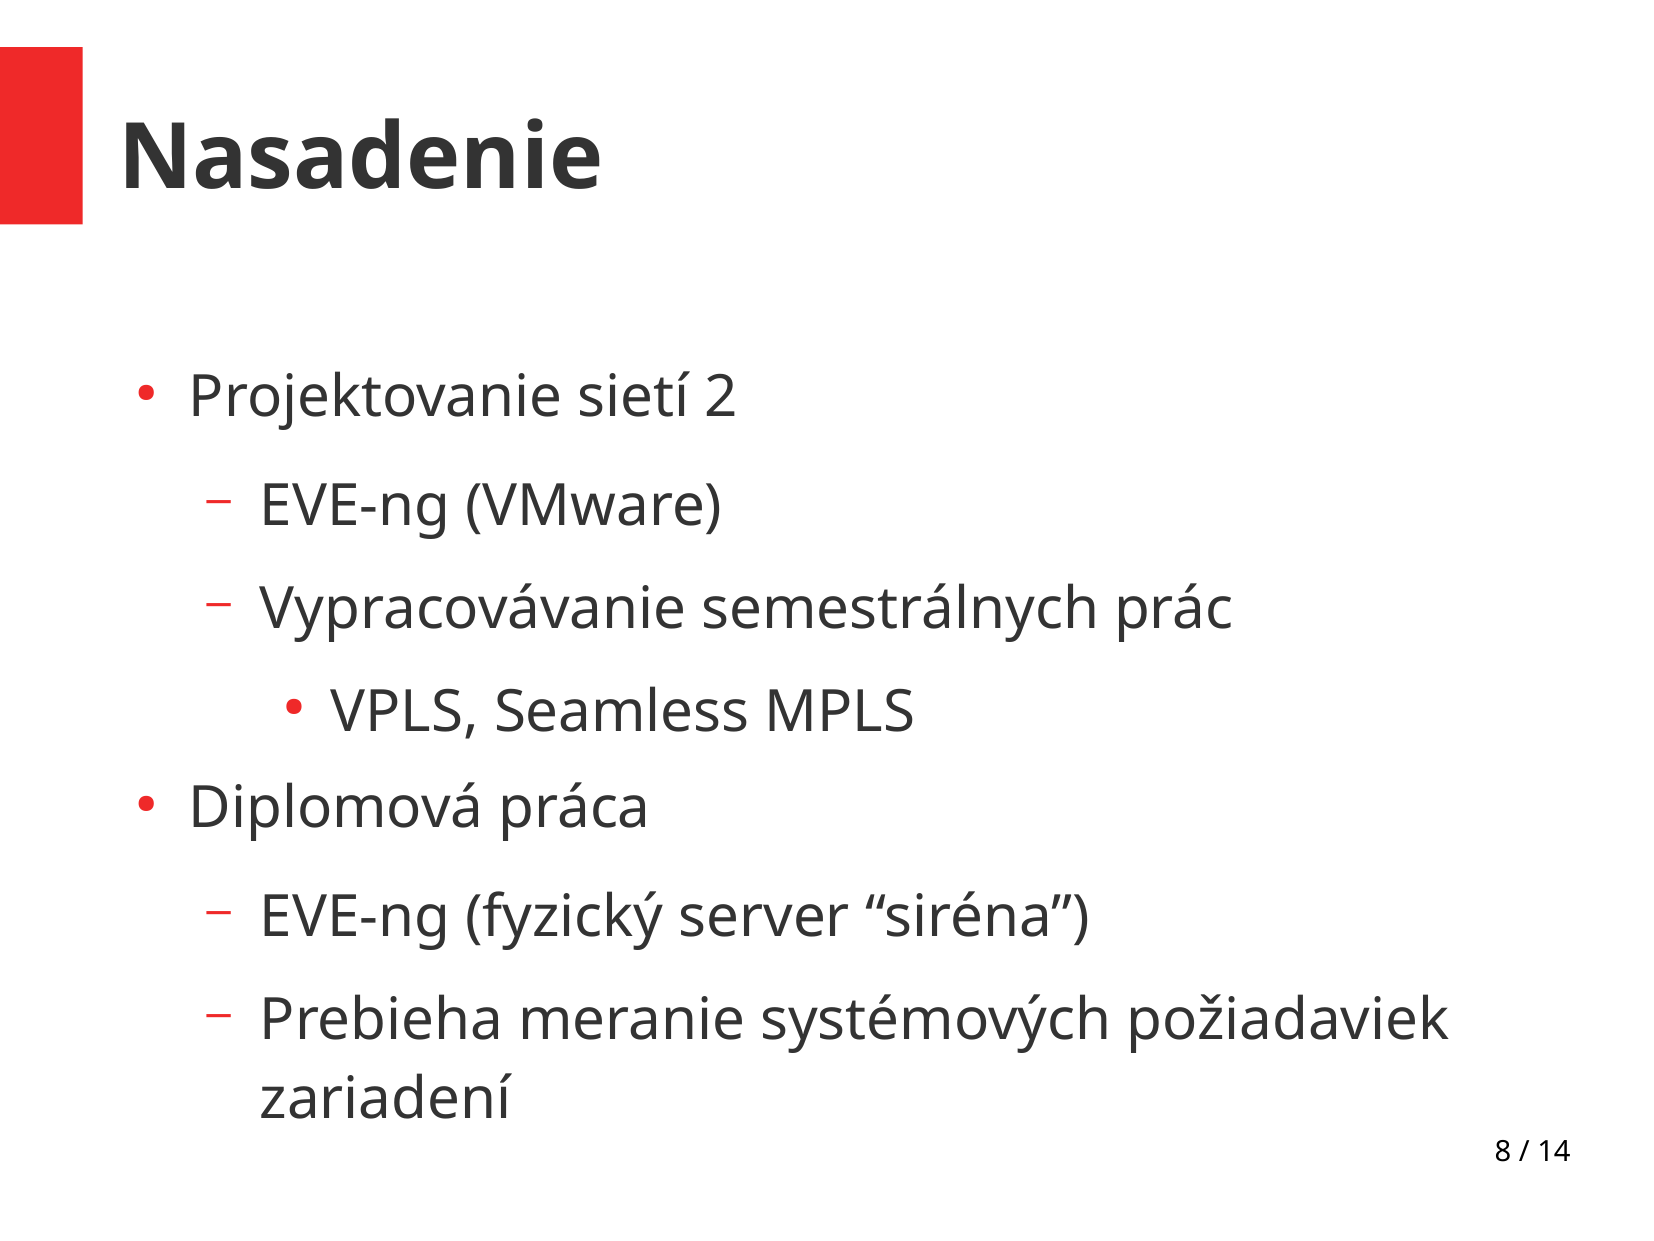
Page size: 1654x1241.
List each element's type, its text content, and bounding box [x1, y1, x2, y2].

list Projektovanie sietí 2 EVE-ng (VMware) Vypracovávanie semestrálnych prác VPLS, Seamless MPLS Diplomová práca EVE-ng (fyzický server “siréna”) Prebieha meranie systémových požiadaviek zariadení [118, 354, 1536, 1074]
title Nasadenie [118, 49, 1571, 257]
